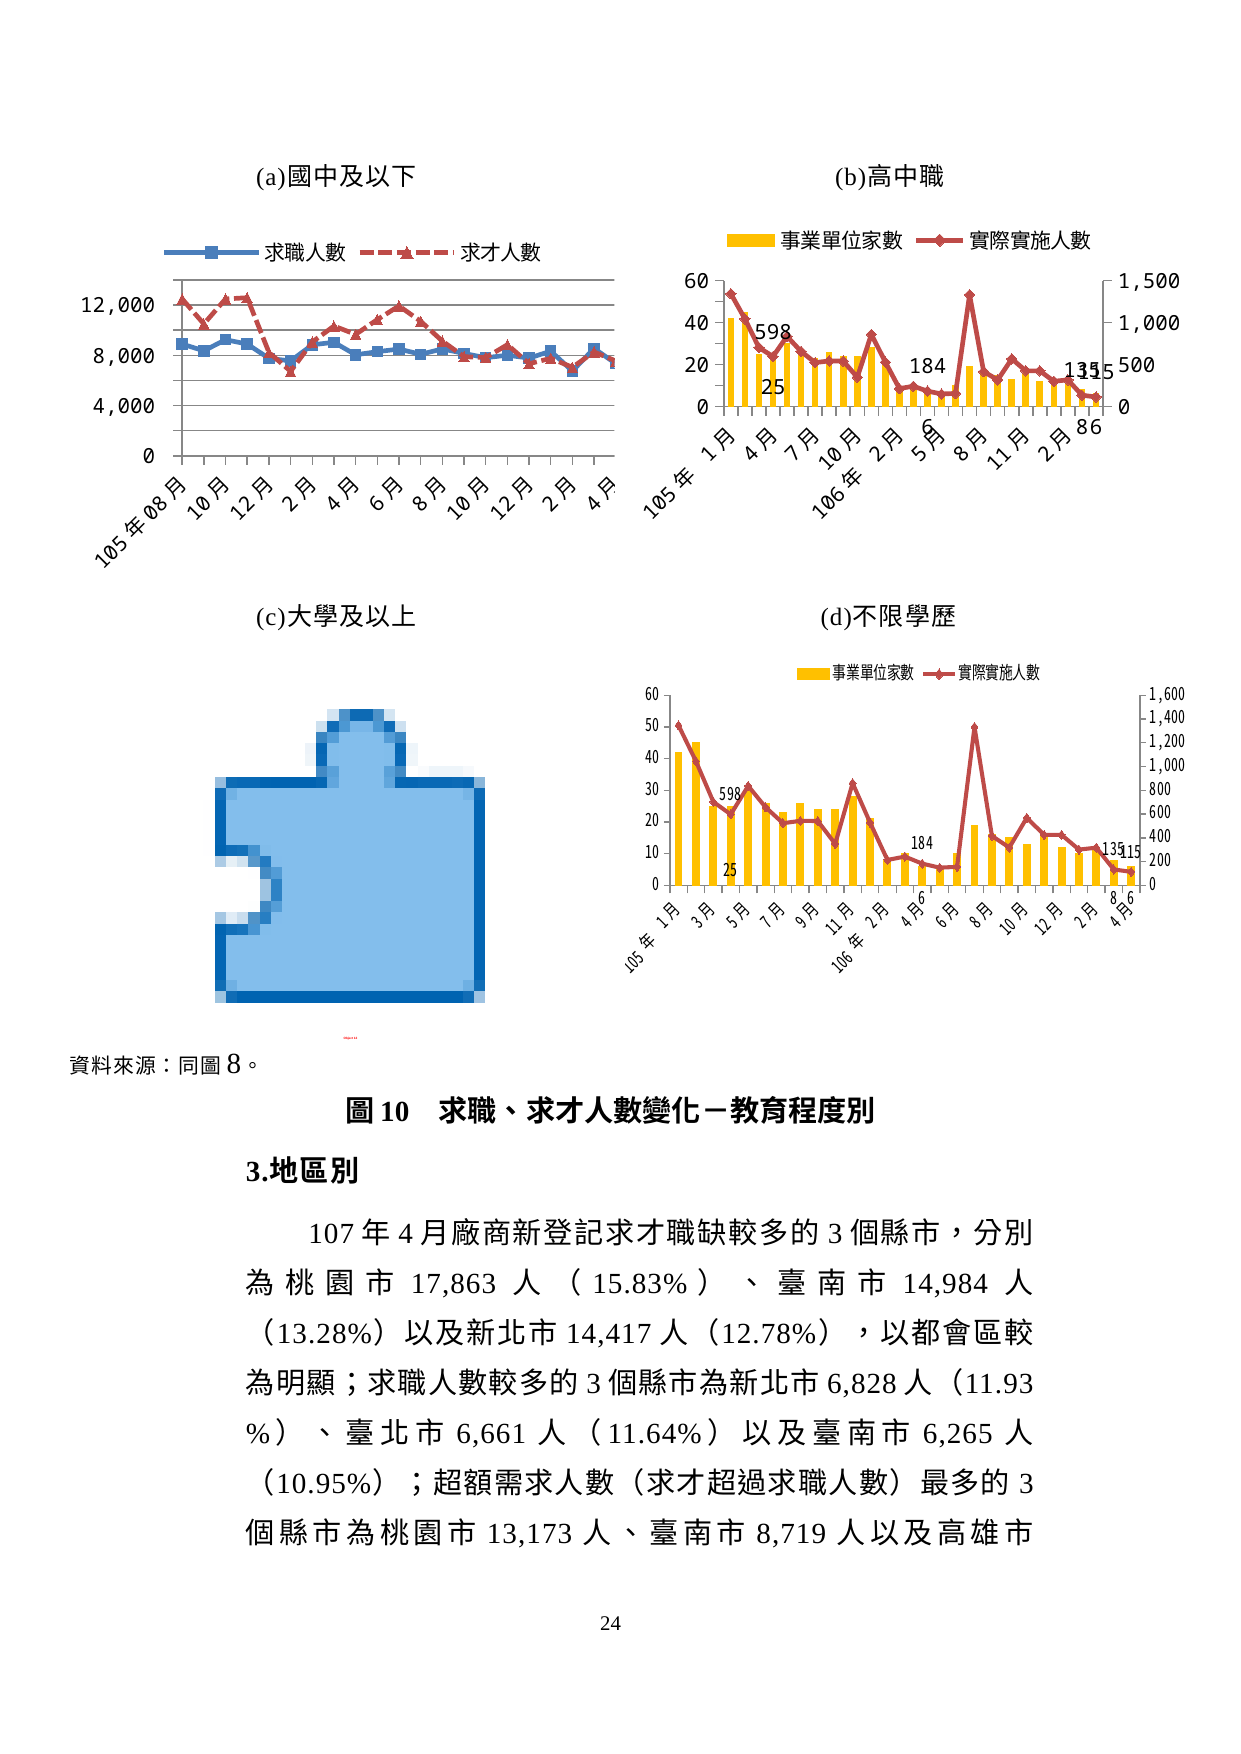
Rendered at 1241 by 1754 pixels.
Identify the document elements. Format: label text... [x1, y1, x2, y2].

text 圖10 求職、求才人數變化－教育程度別 [187, 1091, 1033, 1129]
table_cell [615, 651, 1162, 1054]
subtitle 3.地區別 [246, 1141, 1033, 1191]
table_cell (c)大學及以上 [57, 583, 614, 651]
table_cell [57, 209, 614, 583]
table_cell [226, 912, 237, 924]
text 107年4月廠商新登記求才職缺較多的3個縣市，分別為桃園市17,863人（15.83%）、臺南市14,984人（13.28%）以及新北市14,417人（12.78%），以都會區較為明顯；求職人數較多的3個縣市為新北市6,828人（11.93 %）、臺北市6,661人（11.64%）以及臺南市6,265人（10.95%）；超額需求人數（求才超過求職人數）最多的3個縣市為桃園市13,173人、臺南市8,719人以及高雄市 [246, 1204, 1033, 1554]
text 資料來源：同圖8。 [69, 1054, 1033, 1079]
table_cell [57, 651, 614, 1054]
table_header (a)國中及以下 [57, 144, 614, 209]
table_cell (d)不限學歷 [615, 583, 1162, 651]
table_header (b)高中職 [615, 144, 1164, 209]
table_cell [615, 209, 1164, 583]
